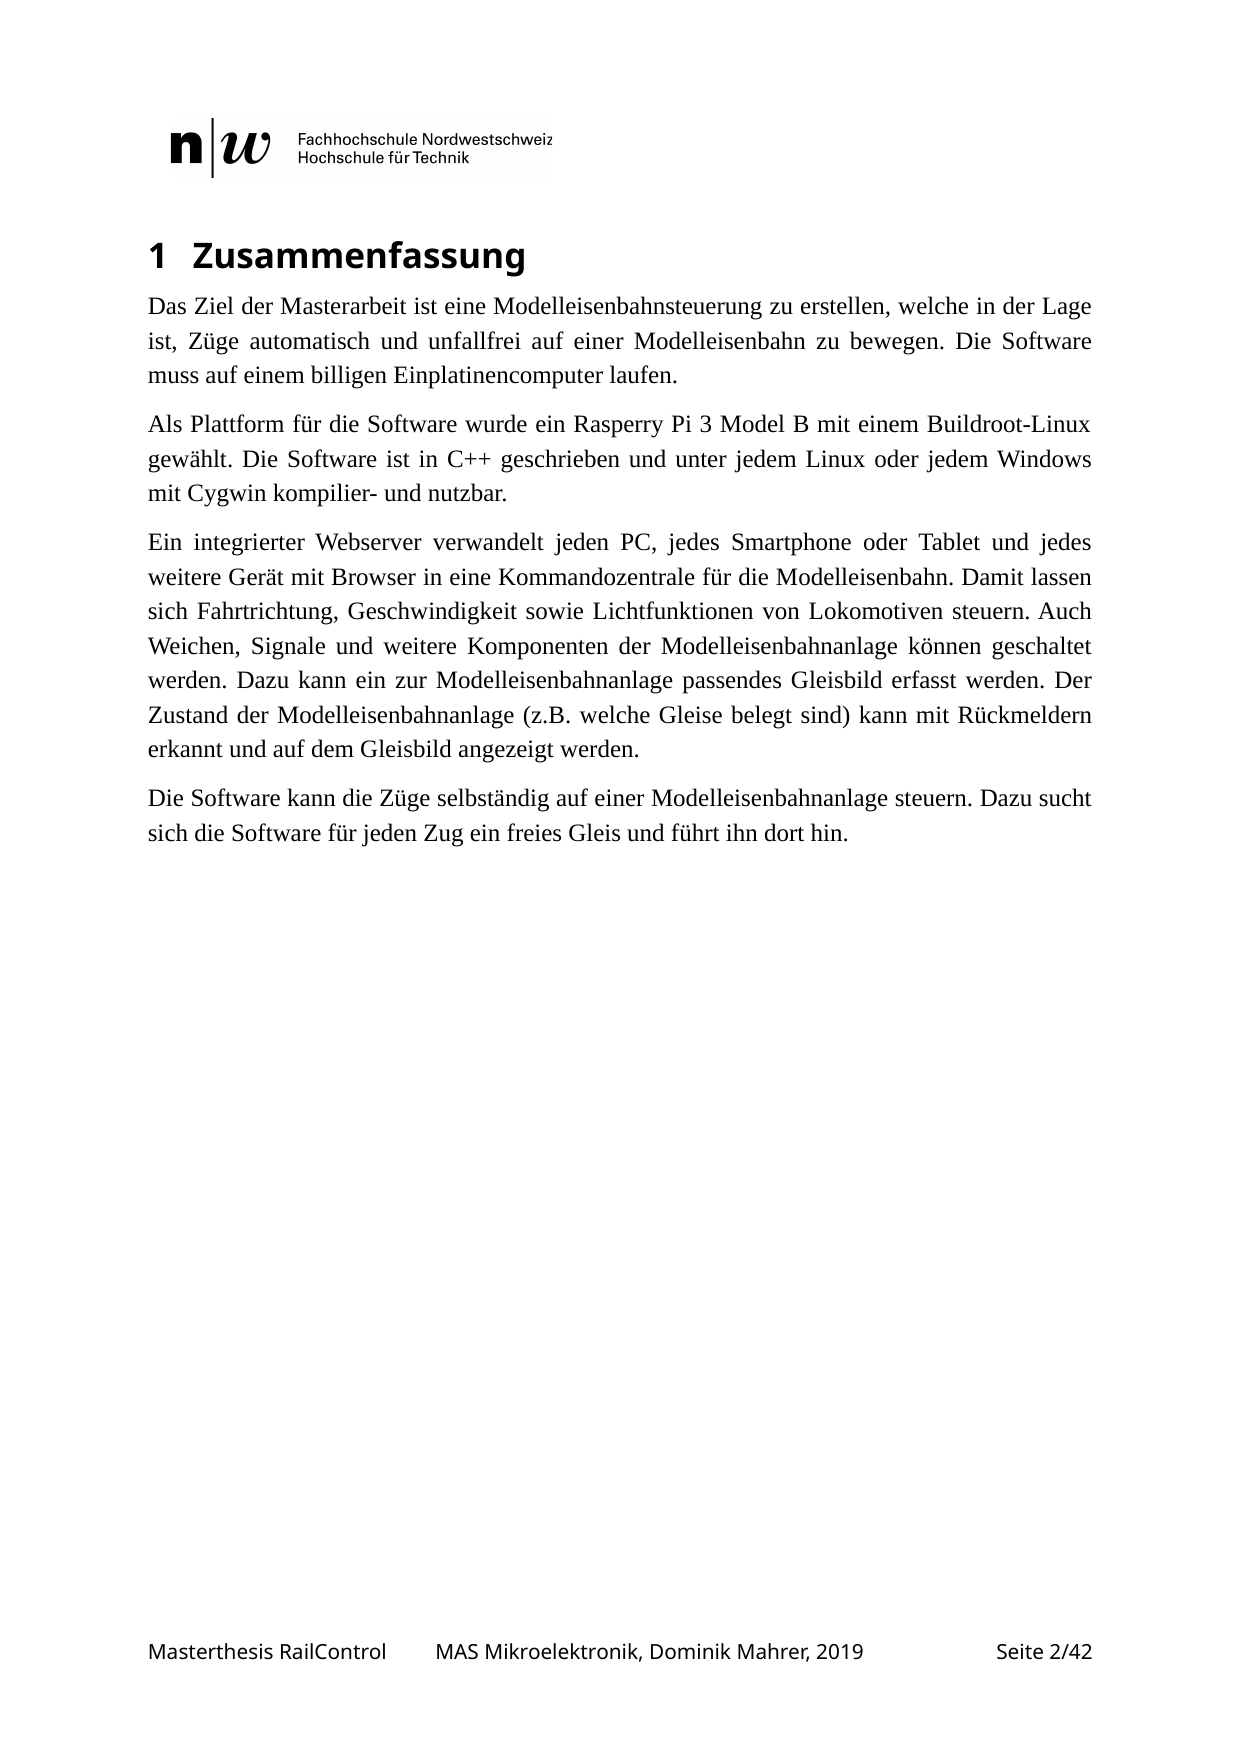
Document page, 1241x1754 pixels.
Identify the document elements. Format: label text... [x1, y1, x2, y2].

text Die Software kann die Züge selbständig auf einer Modelleisenbahnanlage steuern. Dazu sucht sich die Software für jeden Zug ein freies Gleis und führt ihn dort hin. [148, 783, 1093, 846]
text Das Ziel der Masterarbeit ist eine Modelleisenbahnsteuerung zu erstellen, welche in der Lage ist, Züge automatisch und unfallfrei auf einer Modelleisenbahn zu bewegen. Die Software muss auf einem billigen Einplatinencomputer laufen. [148, 291, 1093, 389]
subtitle Zusammenfassung [148, 231, 1093, 279]
text Als Plattform für die Software wurde ein Rasperry Pi 3 Model B mit einem Buildroot-Linux gewählt. Die Software ist in C++ geschrieben und unter jedem Linux oder jedem Windows mit Cygwin kompilier- und nutzbar. [148, 409, 1093, 507]
picture [170, 118, 553, 178]
text Ein integrierter Webserver verwandelt jeden PC, jedes Smartphone oder Tablet und jedes weitere Gerät mit Browser in eine Kommandozentrale für die Modelleisenbahn. Damit lassen sich Fahrtrichtung, Geschwindigkeit sowie Lichtfunktionen von Lokomotiven steuern. Auch Weichen, Signale und weitere Komponenten der Modelleisenbahnanlage können geschaltet werden. Dazu kann ein zur Modelleisenbahnanlage passendes Gleisbild erfasst werden. Der Zustand der Modelleisenbahnanlage (z.B. welche Gleise belegt sind) kann mit Rückmeldern erkannt und auf dem Gleisbild angezeigt werden. [148, 527, 1093, 763]
